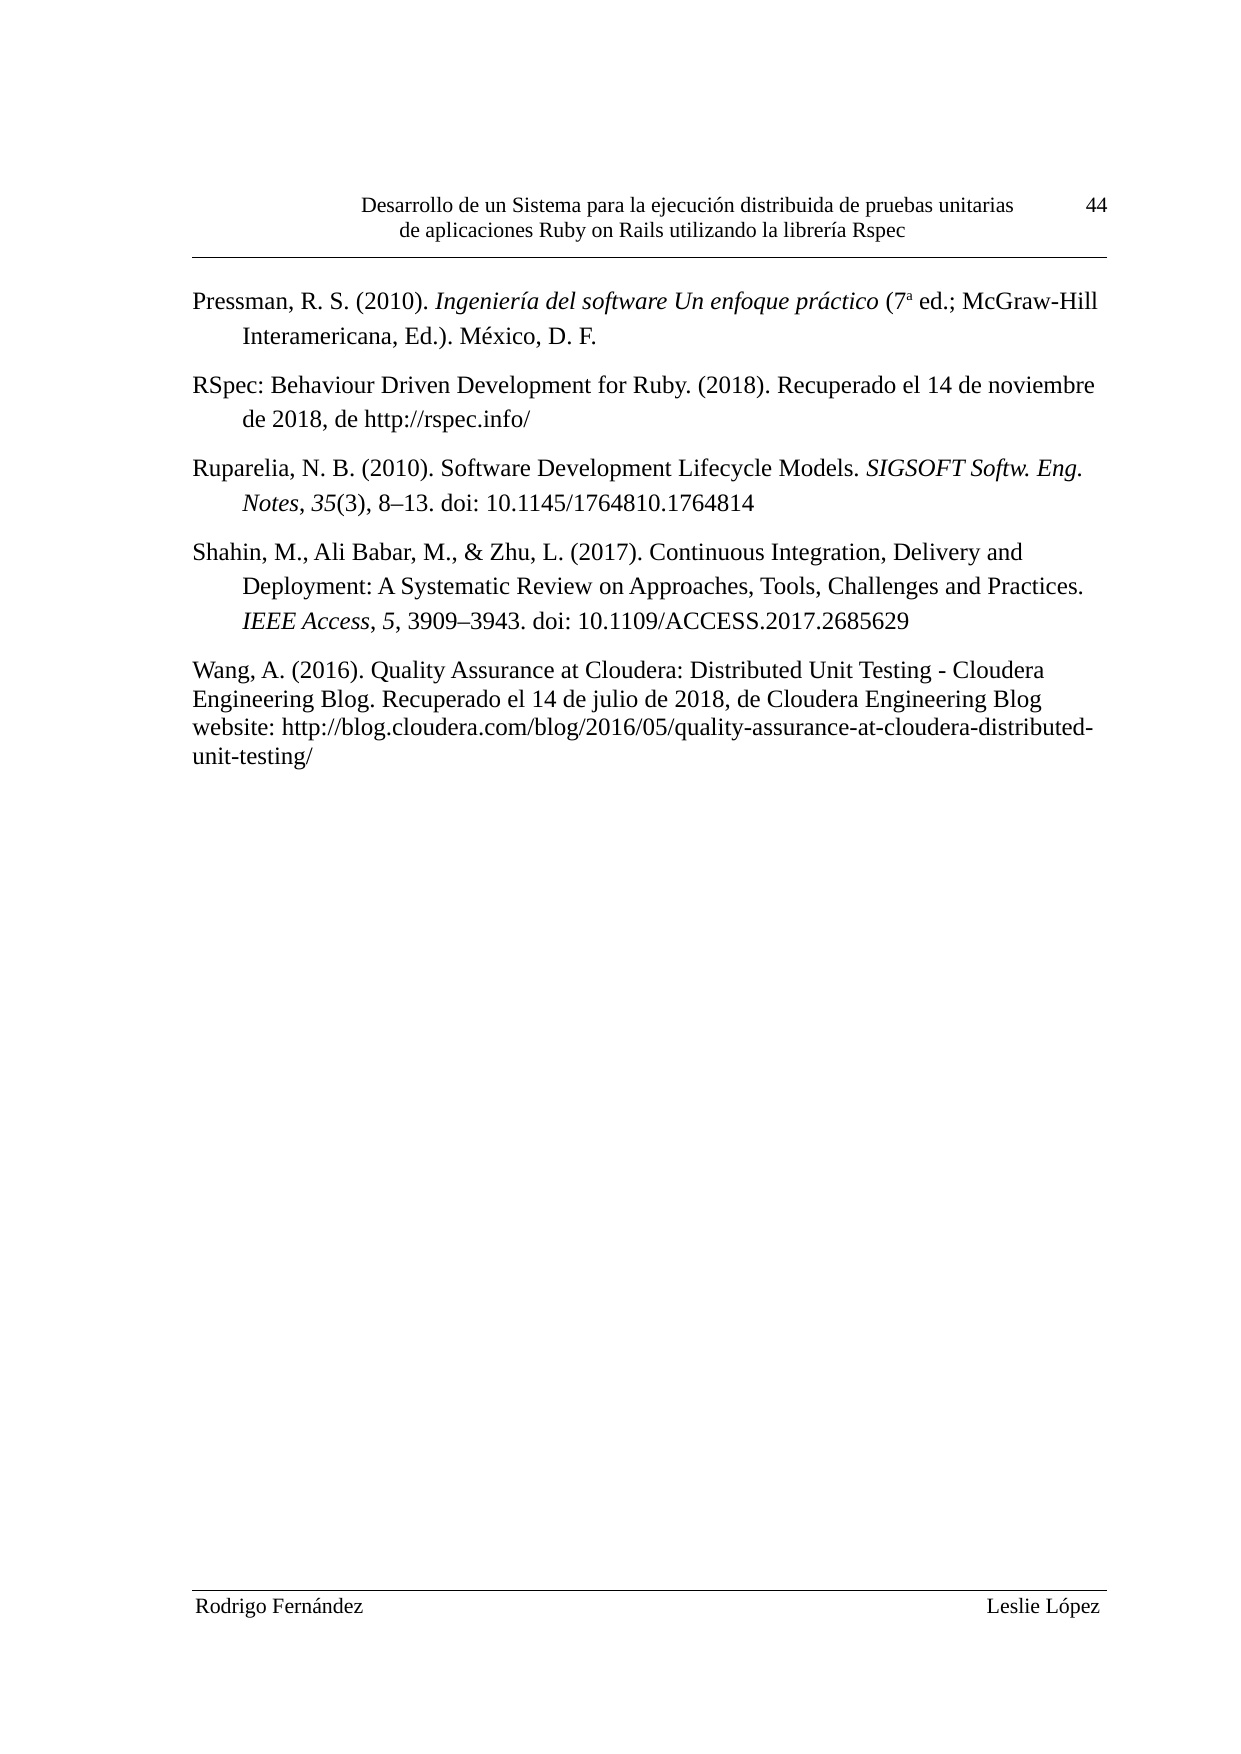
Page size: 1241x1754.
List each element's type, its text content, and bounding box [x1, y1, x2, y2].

text Wang, A. (2016). Quality Assurance at Cloudera: Distributed Unit Testing - Cloudera Engineering Blog. Recuperado el 14 de julio de 2018, de Cloudera Engineering Blog website: http://blog.cloudera.com/blog/2016/05/quality-assurance-at-cloudera-distributed-unit-testing/ [192, 655, 1107, 770]
text Shahin, M., Ali Babar, M., & Zhu, L. (2017). Continuous Integration, Delivery and Deployment: A Systematic Review on Approaches, Tools, Challenges and Practices. IEEE Access, 5, 3909–3943. doi: 10.1109/ACCESS.2017.2685629 [192, 537, 1107, 635]
text Pressman, R. S. (2010). Ingeniería del software Un enfoque práctico (7a ed.; McGraw-Hill Interamericana, Ed.). México, D. F. [192, 286, 1107, 349]
text Ruparelia, N. B. (2010). Software Development Lifecycle Models. SIGSOFT Softw. Eng. Notes, 35(3), 8–13. doi: 10.1145/1764810.1764814 [192, 453, 1107, 517]
text RSpec: Behaviour Driven Development for Ruby. (2018). Recuperado el 14 de noviembre de 2018, de http://rspec.info/ [192, 370, 1107, 433]
